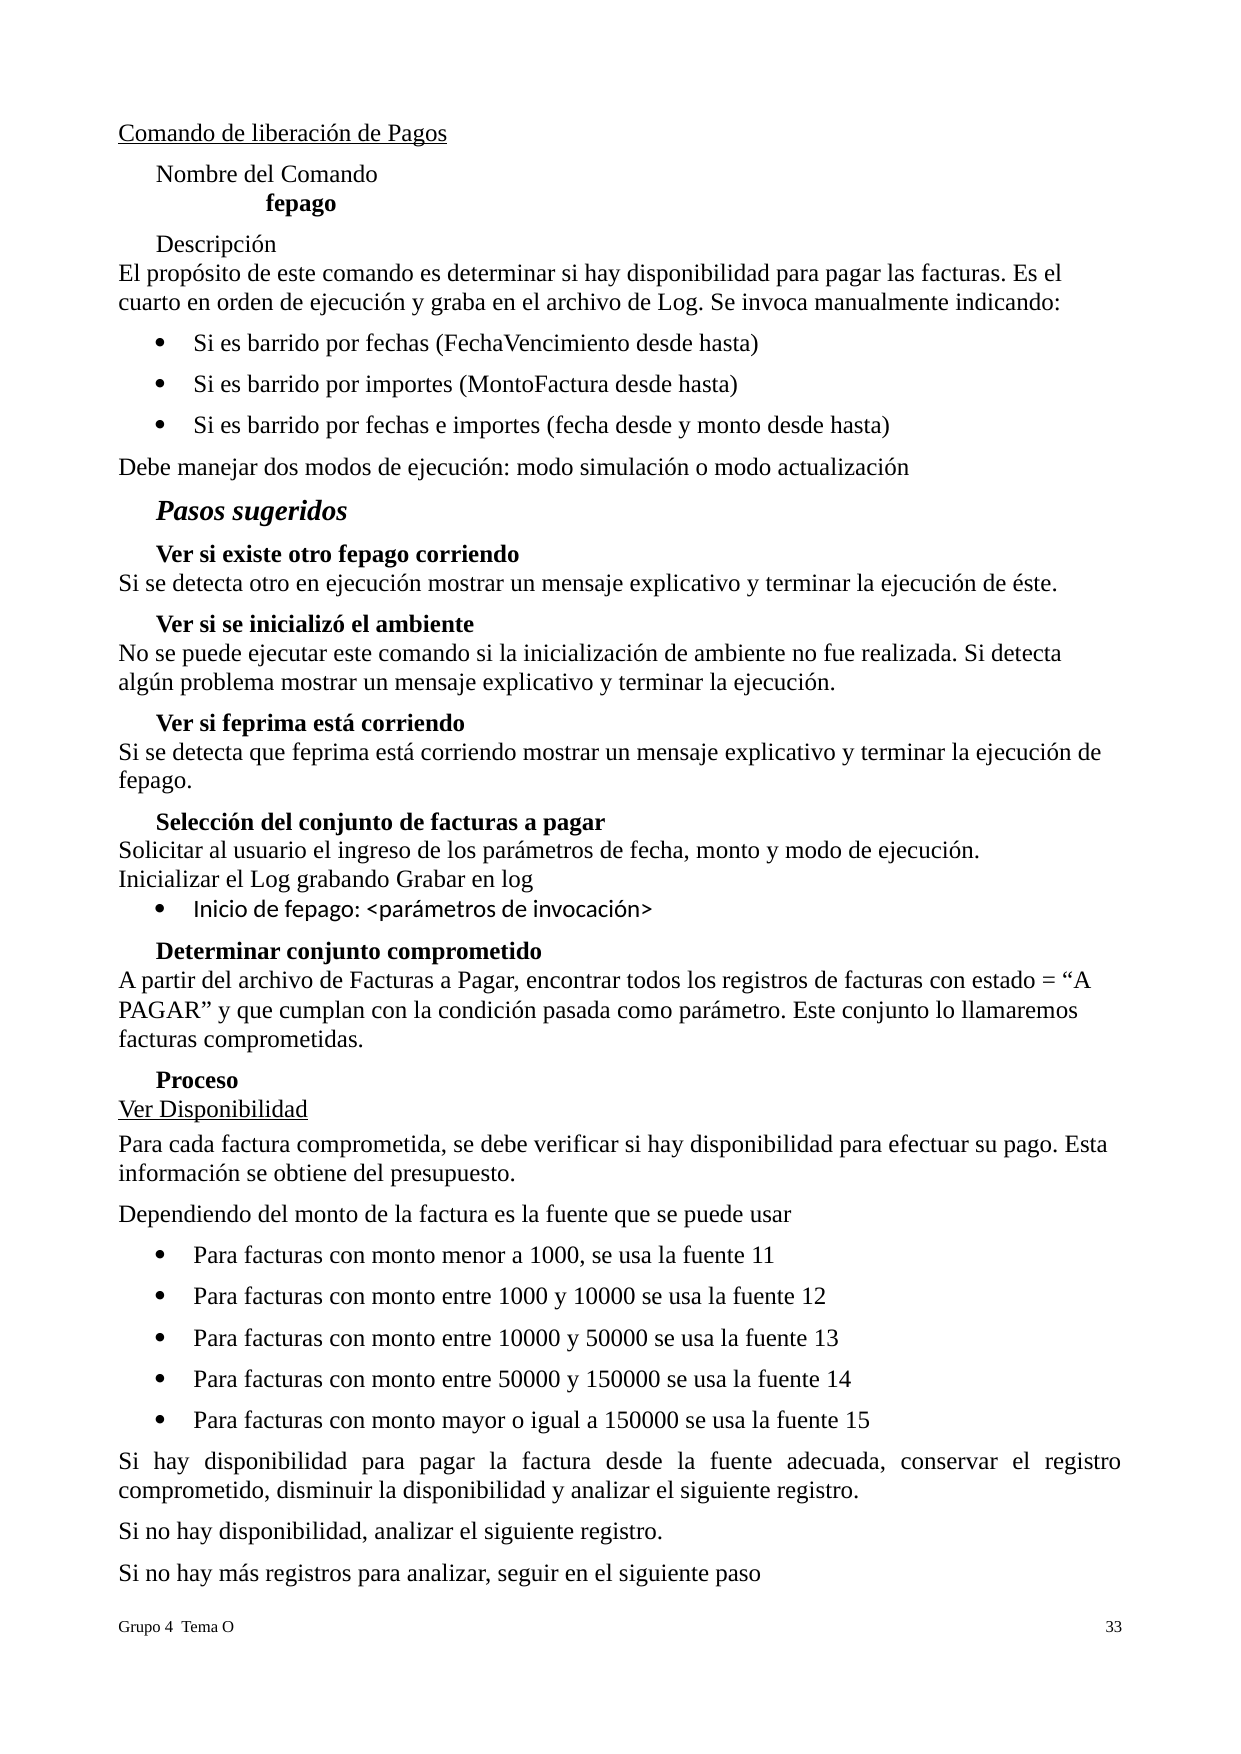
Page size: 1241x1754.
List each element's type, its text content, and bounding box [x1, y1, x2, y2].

text Solicitar al usuario el ingreso de los parámetros de fecha, monto y modo de ejecución. [118, 835, 1122, 864]
text Ver si feprima está corriendo [156, 708, 1122, 737]
text Para cada factura comprometida, se debe verificar si hay disponibilidad para efectuar su pago. Esta información se obtiene del presupuesto. [118, 1129, 1122, 1186]
list Para facturas con monto mayor o igual a 150000 se usa la fuente 15 [156, 1405, 1122, 1434]
text Dependiendo del monto de la factura es la fuente que se puede usar [118, 1199, 1122, 1228]
text Si no hay más registros para analizar, seguir en el siguiente paso [118, 1558, 1122, 1586]
text Debe manejar dos modos de ejecución: modo simulación o modo actualización [118, 452, 1122, 481]
text Inicializar el Log grabando Grabar en log [118, 864, 1122, 893]
list Si es barrido por fechas (FechaVencimiento desde hasta) [156, 328, 1122, 357]
list Para facturas con monto entre 1000 y 10000 se usa la fuente 12 [156, 1281, 1122, 1310]
text Ver si existe otro fepago corriendo [156, 539, 1122, 568]
list Si es barrido por fechas e importes (fecha desde y monto desde hasta) [156, 411, 1122, 439]
text El propósito de este comando es determinar si hay disponibilidad para pagar las facturas. Es el cuarto en orden de ejecución y graba en el archivo de Log. Se invoca manualmente indicando: [118, 258, 1122, 316]
list Si es barrido por importes (MontoFactura desde hasta) [156, 369, 1122, 398]
text fepago [266, 188, 1122, 217]
text Comando de liberación de Pagos [118, 118, 1122, 147]
text A partir del archivo de Facturas a Pagar, encontrar todos los registros de facturas con estado = “A PAGAR” y que cumplan con la condición pasada como parámetro. Este conjunto lo llamaremos facturas comprometidas. [118, 965, 1122, 1053]
text Proceso [156, 1065, 1122, 1094]
text Ver Disponibilidad [118, 1094, 1122, 1123]
text Ver si se inicializó el ambiente [156, 609, 1122, 638]
text Si se detecta otro en ejecución mostrar un mensaje explicativo y terminar la ejecución de éste. [118, 568, 1122, 597]
list Para facturas con monto entre 10000 y 50000 se usa la fuente 13 [156, 1323, 1122, 1351]
text No se puede ejecutar este comando si la inicialización de ambiente no fue realizada. Si detecta algún problema mostrar un mensaje explicativo y terminar la ejecución. [118, 638, 1122, 695]
text Si hay disponibilidad para pagar la factura desde la fuente adecuada, conservar el registro comprometido, disminuir la disponibilidad y analizar el siguiente registro. [118, 1446, 1122, 1504]
text Pasos sugeridos [156, 493, 1122, 527]
list Inicio de fepago: <parámetros de invocación> [155, 893, 1122, 923]
list Para facturas con monto entre 50000 y 150000 se usa la fuente 14 [156, 1364, 1122, 1393]
text Si se detecta que feprima está corriendo mostrar un mensaje explicativo y terminar la ejecución de fepago. [118, 737, 1122, 794]
text Determinar conjunto comprometido [156, 936, 1122, 965]
text Descripción [156, 229, 1122, 258]
list Para facturas con monto menor a 1000, se usa la fuente 11 [156, 1240, 1122, 1269]
text Nombre del Comando [156, 159, 1122, 188]
text Selección del conjunto de facturas a pagar [156, 807, 1122, 835]
text Si no hay disponibilidad, analizar el siguiente registro. [118, 1516, 1122, 1545]
